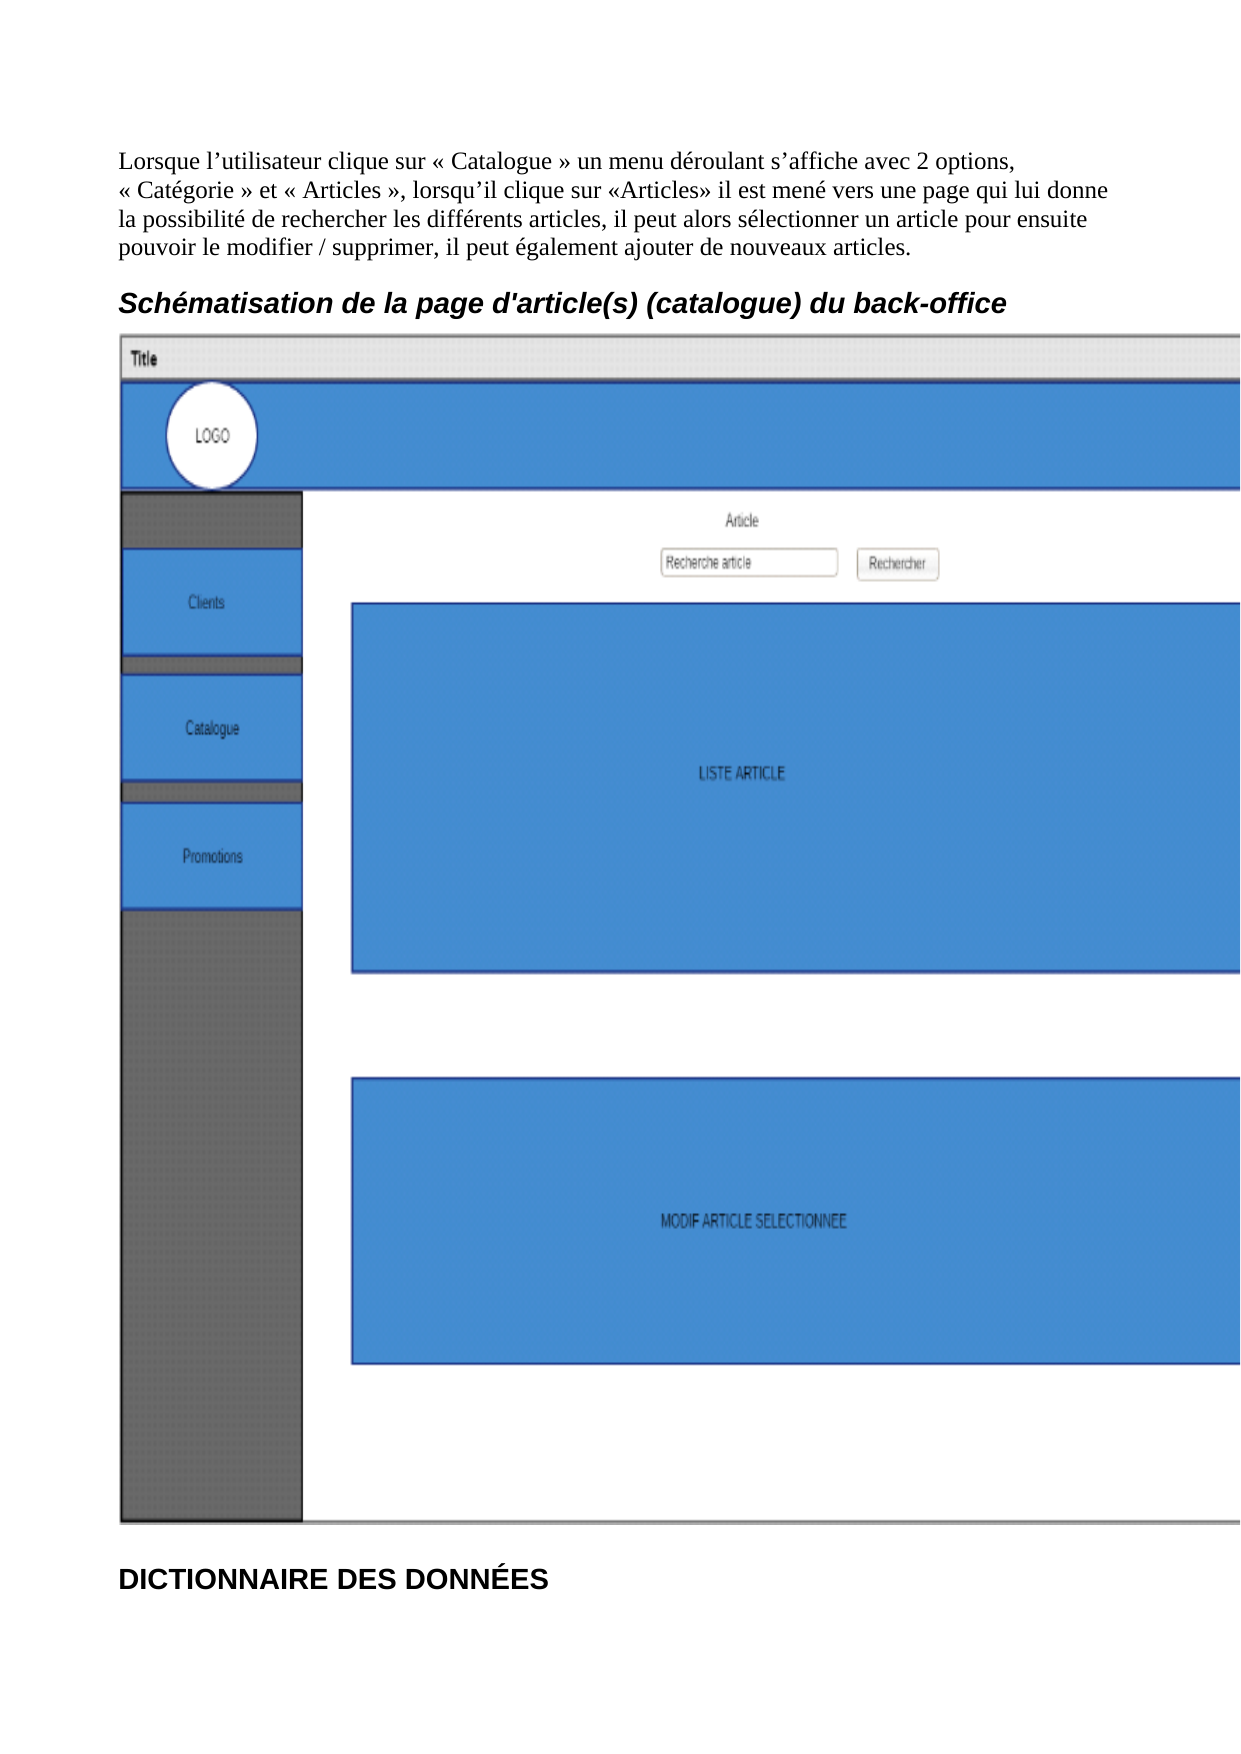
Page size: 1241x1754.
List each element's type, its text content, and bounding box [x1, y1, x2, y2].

text Lorsque l’utilisateur clique sur « Catalogue » un menu déroulant s’affiche avec 2 options, « Catégorie » et « Articles », lorsqu’il clique sur «Articles» il est mené vers une page qui lui donne la possibilité de rechercher les différents articles, il peut alors sélectionner un article pour ensuite pouvoir le modifier / supprimer, il peut également ajouter de nouveaux articles. [118, 146, 1122, 261]
text Schématisation de la page d'article(s) (catalogue) du back-office [118, 286, 1122, 320]
text DICTIONNAIRE DES DONNÉES [118, 1562, 1122, 1596]
